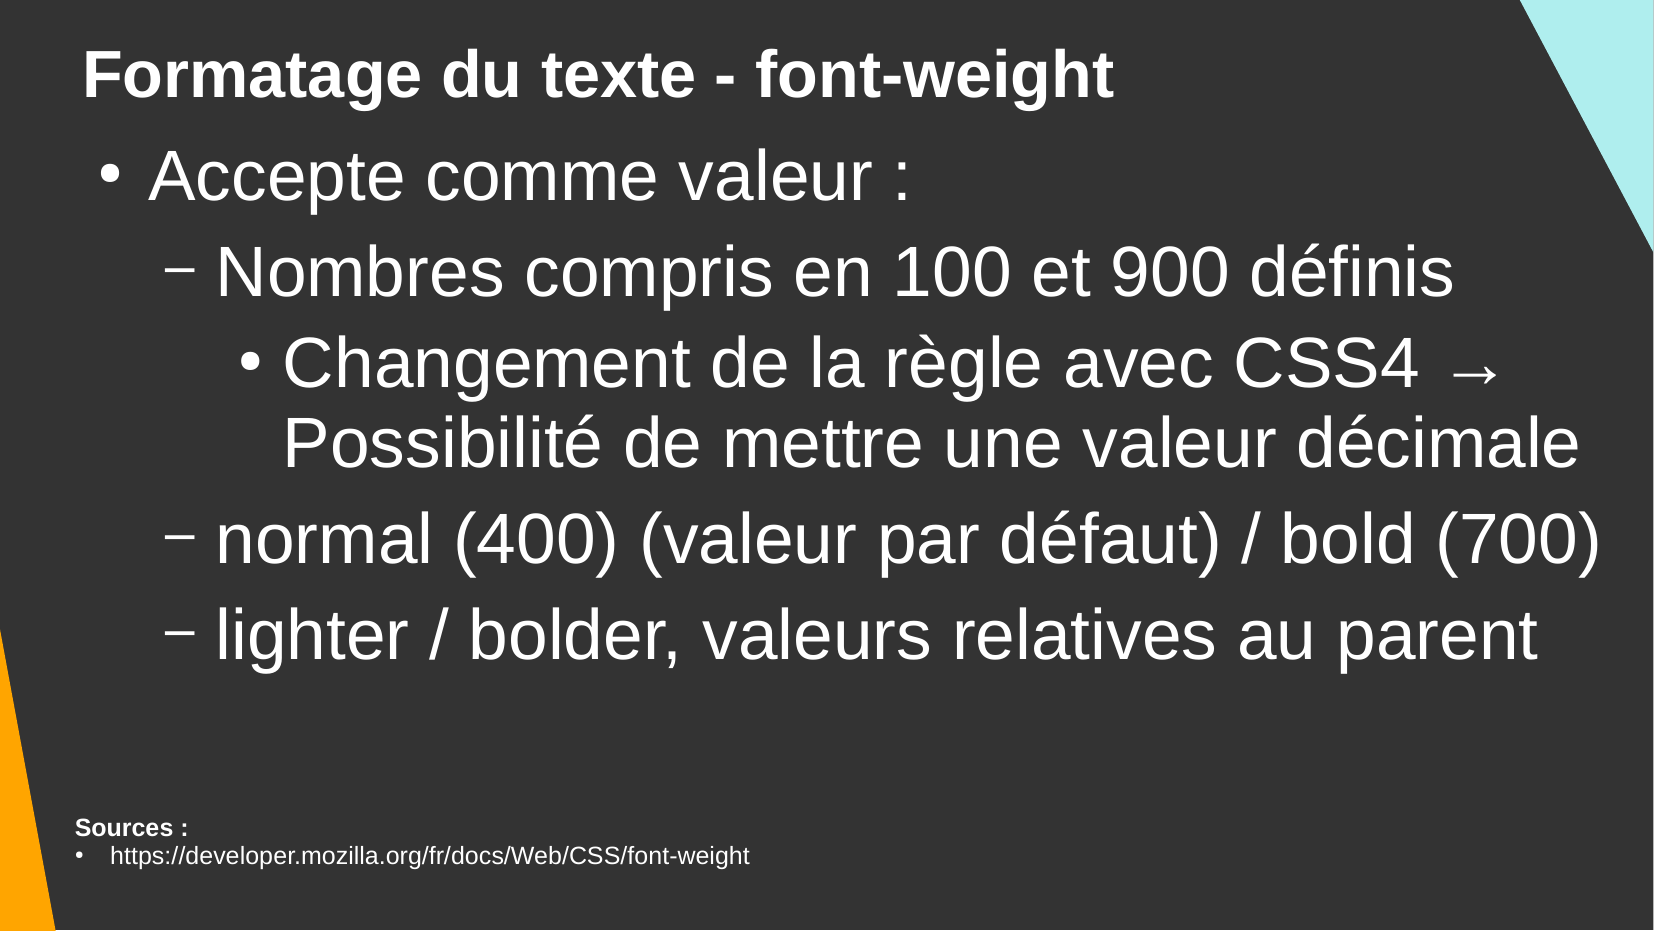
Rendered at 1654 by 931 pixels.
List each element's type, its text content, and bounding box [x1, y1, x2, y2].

title Formatage du texte - font-weight [82, 37, 1571, 114]
text_box [1519, 0, 1654, 254]
text_box [0, 629, 56, 931]
list Accepte comme valeur : Nombres compris en 100 et 900 définis Changement de la règle avec CSS4 → Possibilité de mettre une valeur décimale normal (400) (valeur par défaut) / bold (700) lighter / bolder, valeurs relatives au parent [80, 135, 1605, 691]
text_box Sources : https://developer.mozilla.org/fr/docs/Web/CSS/font-weight [60, 806, 1546, 931]
